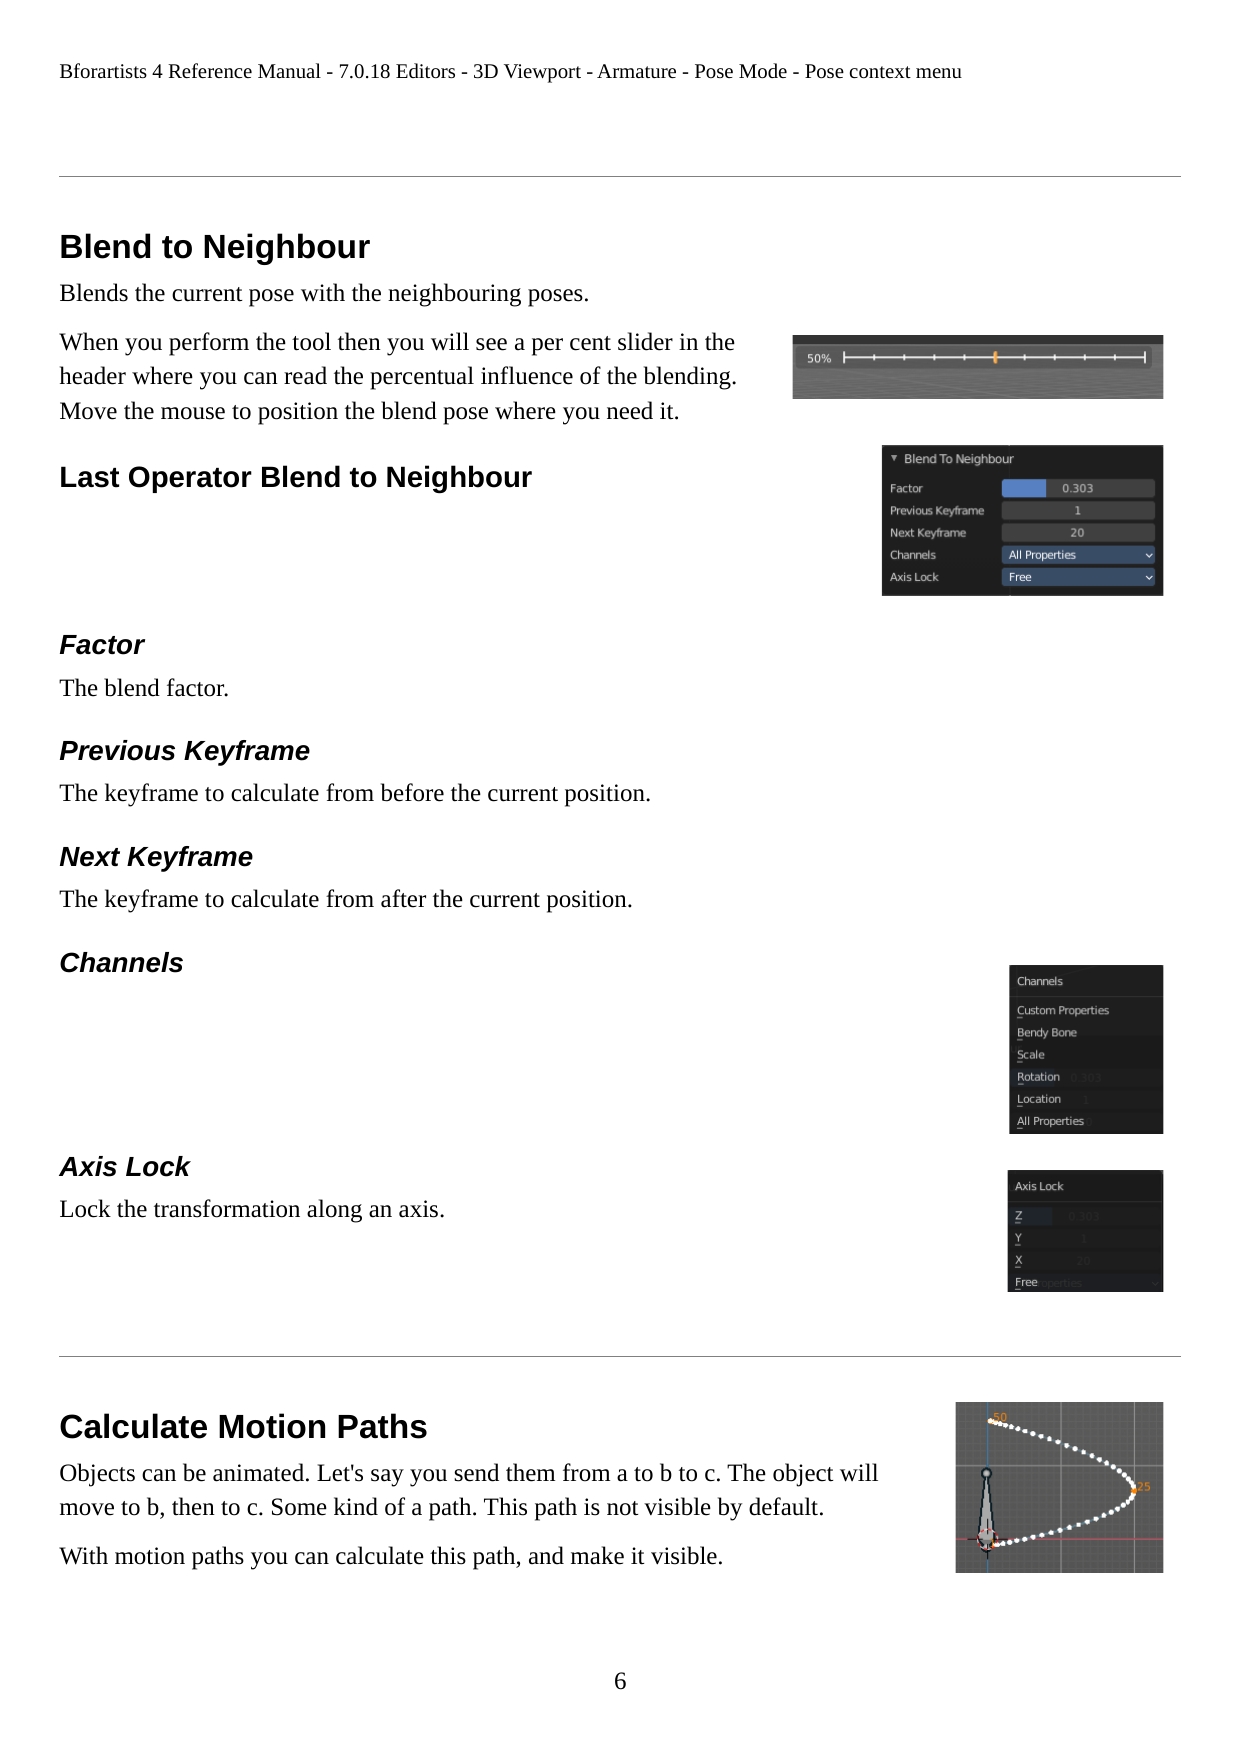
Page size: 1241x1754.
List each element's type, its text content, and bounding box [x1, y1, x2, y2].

text When you perform the tool then you will see a per cent slider in the header where you can read the percentual influence of the blending. Move the mouse to position the blend pose where you need it. [59, 327, 1181, 424]
subtitle Next Keyframe [59, 840, 1181, 872]
text Objects can be animated. Let's say you send them from a to b to c. The object will move to b, then to c. Some kind of a path. This path is not visible by default. [59, 1458, 955, 1521]
subtitle Blend to Neighbour [59, 227, 1181, 265]
picture [1007, 1170, 1164, 1292]
text Lock the transformation along an axis. [59, 1194, 1007, 1223]
subtitle Channels [59, 946, 1181, 978]
picture [792, 335, 1164, 399]
subtitle [1164, 1407, 1181, 1445]
text Blends the current pose with the neighbouring poses. [59, 278, 1181, 307]
text The blend factor. [59, 673, 1181, 701]
subtitle Previous Keyframe [59, 734, 1181, 766]
picture [881, 445, 1164, 596]
picture [955, 1402, 1164, 1573]
picture [1009, 965, 1164, 1134]
subtitle Last Operator Blend to Neighbour [59, 459, 881, 493]
subtitle Factor [59, 628, 1181, 660]
subtitle Axis Lock [59, 1150, 1181, 1182]
text The keyframe to calculate from before the current position. [59, 778, 1181, 807]
text The keyframe to calculate from after the current position. [59, 884, 1181, 913]
subtitle Calculate Motion Paths [59, 1407, 955, 1445]
text With motion paths you can calculate this path, and make it visible. [59, 1541, 955, 1570]
